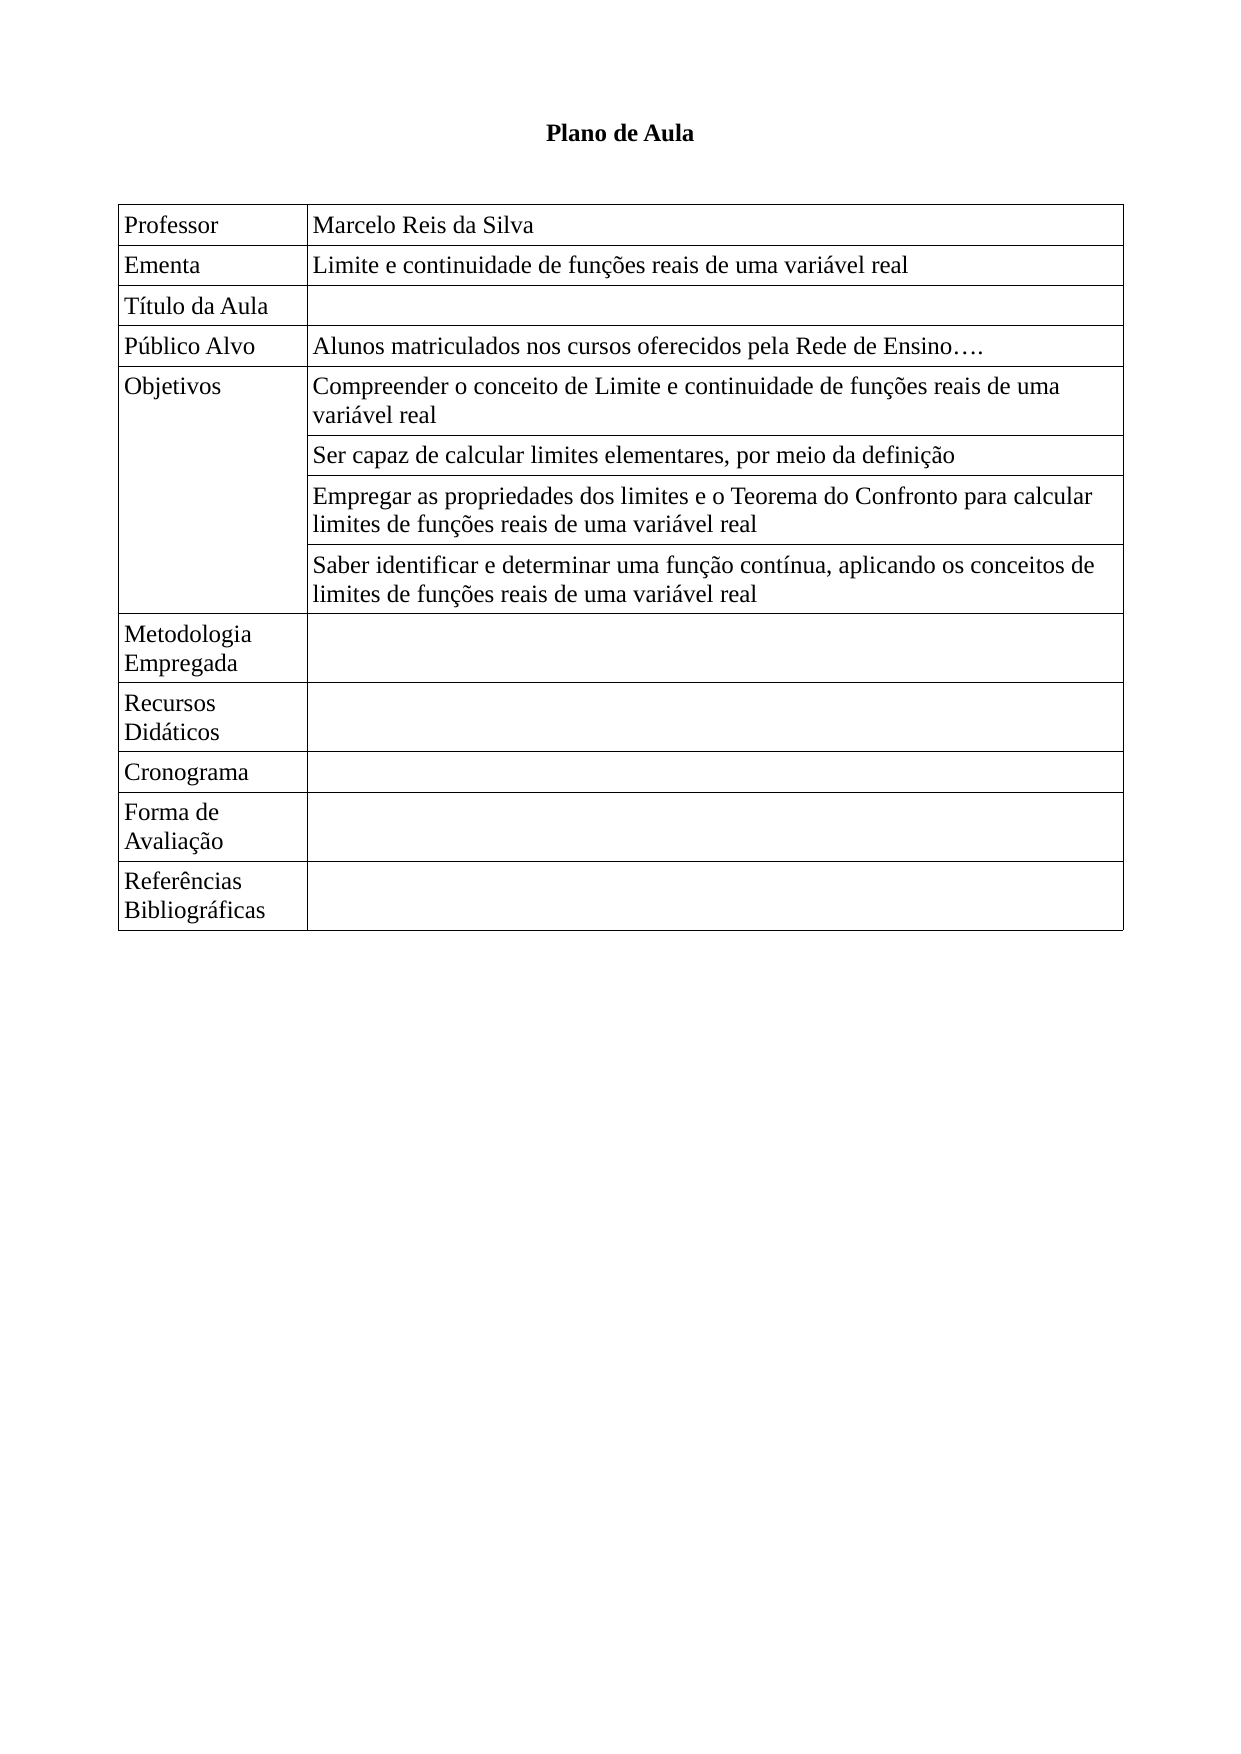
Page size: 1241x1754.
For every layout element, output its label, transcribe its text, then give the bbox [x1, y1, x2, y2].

table_cell Saber identificar e determinar uma função contínua, aplicando os conceitos de limites de funções reais de uma variável real [308, 545, 1123, 613]
table_cell [308, 614, 1123, 682]
table_cell Limite e continuidade de funções reais de uma variável real [308, 246, 1123, 285]
table_cell Empregar as propriedades dos limites e o Teorema do Confronto para calcular limites de funções reais de uma variável real [308, 476, 1123, 544]
table_cell Recursos Didáticos [119, 683, 307, 751]
table_cell Alunos matriculados nos cursos oferecidos pela Rede de Ensino…. [308, 326, 1123, 366]
text Plano de Aula [118, 118, 1122, 147]
table_cell [308, 683, 1123, 751]
table_cell Público Alvo [119, 326, 307, 366]
table_cell [308, 862, 1123, 930]
table_header Marcelo Reis da Silva [308, 205, 1123, 245]
table_cell Ementa [119, 246, 307, 285]
table_cell Referências Bibliográficas [119, 862, 307, 930]
table_cell [308, 793, 1123, 861]
table_cell Objetivos [119, 367, 307, 613]
table_cell Cronograma [119, 752, 307, 792]
table_cell Título da Aula [119, 286, 307, 325]
table_cell [308, 752, 1123, 792]
table_header Professor [119, 205, 307, 245]
table_cell Ser capaz de calcular limites elementares, por meio da definição [308, 436, 1123, 475]
table_cell [308, 286, 1123, 325]
table_cell Compreender o conceito de Limite e continuidade de funções reais de uma variável real [308, 367, 1123, 435]
table_cell Forma de Avaliação [119, 793, 307, 861]
table_cell Metodologia Empregada [119, 614, 307, 682]
